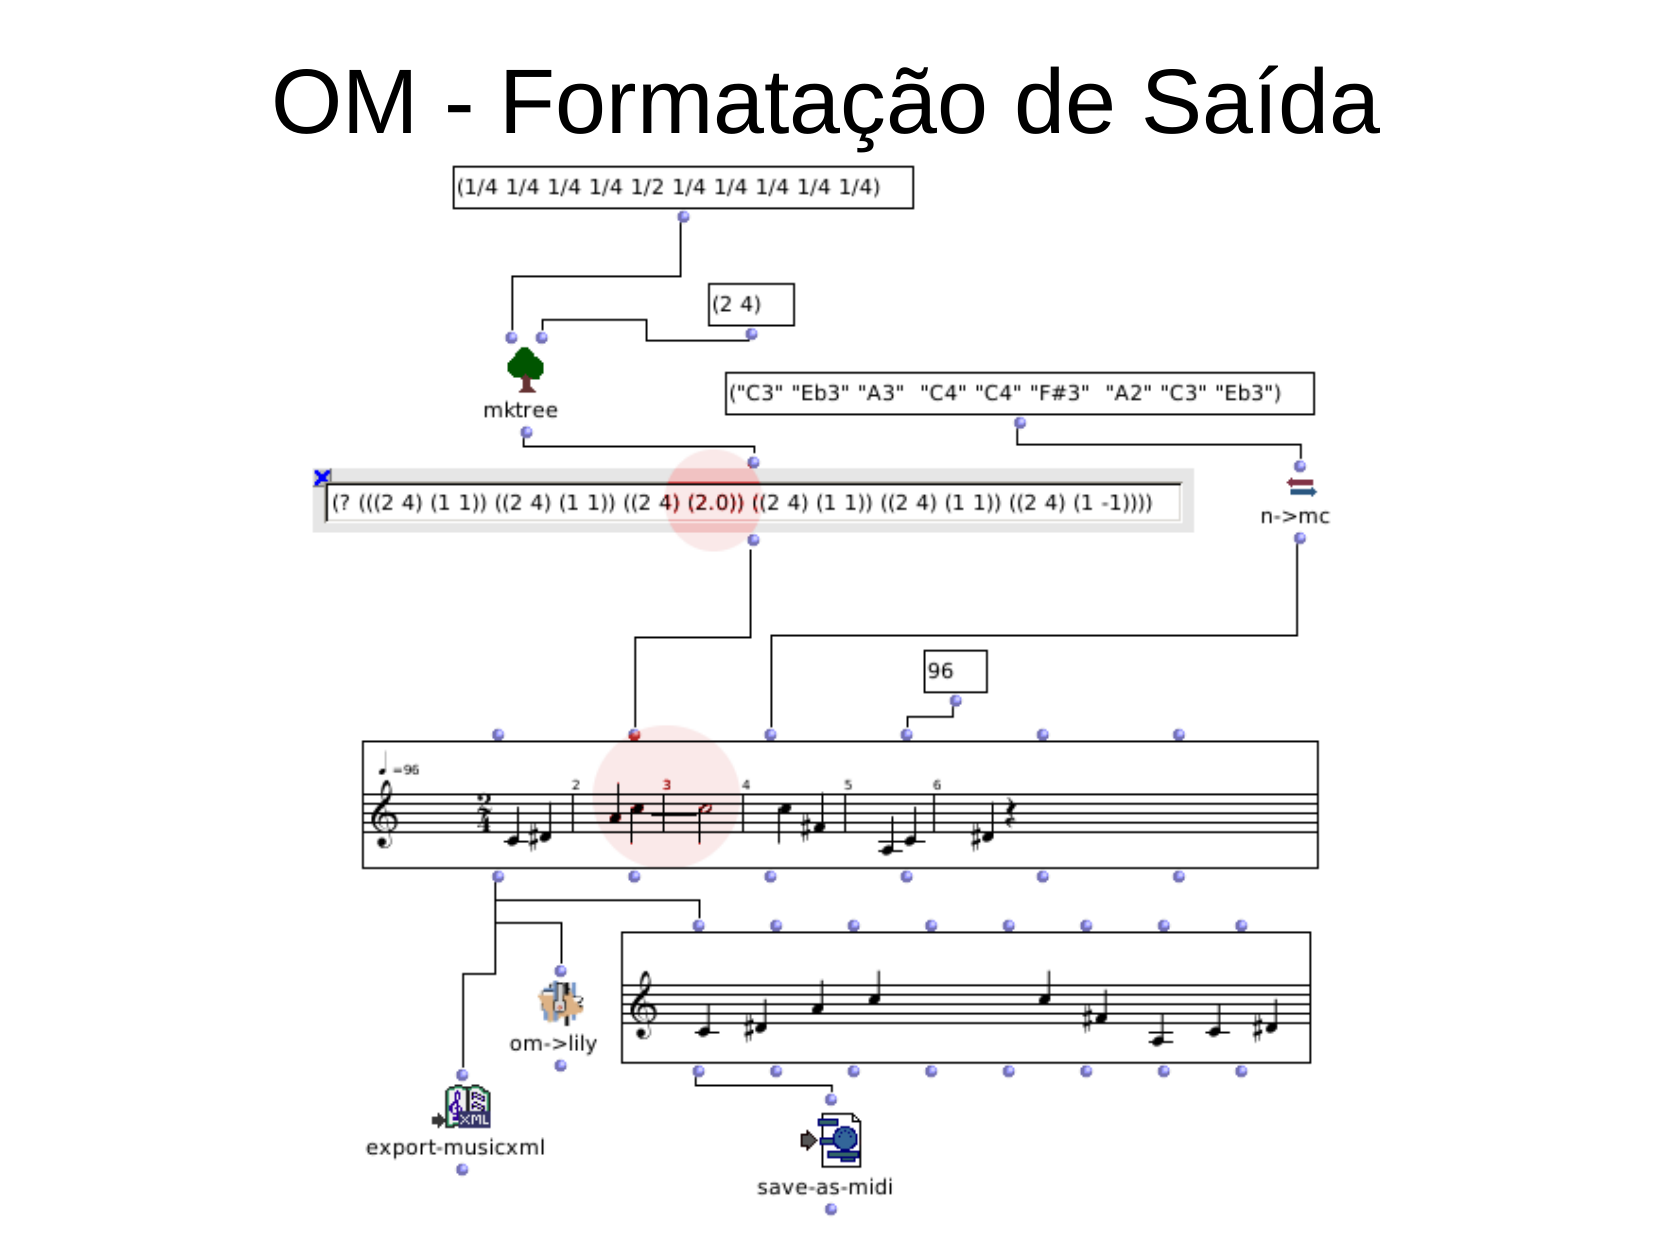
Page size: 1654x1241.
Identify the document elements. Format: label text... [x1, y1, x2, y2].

picture [283, 153, 1359, 1223]
title OM - Formatação de Saída [82, 49, 1571, 257]
